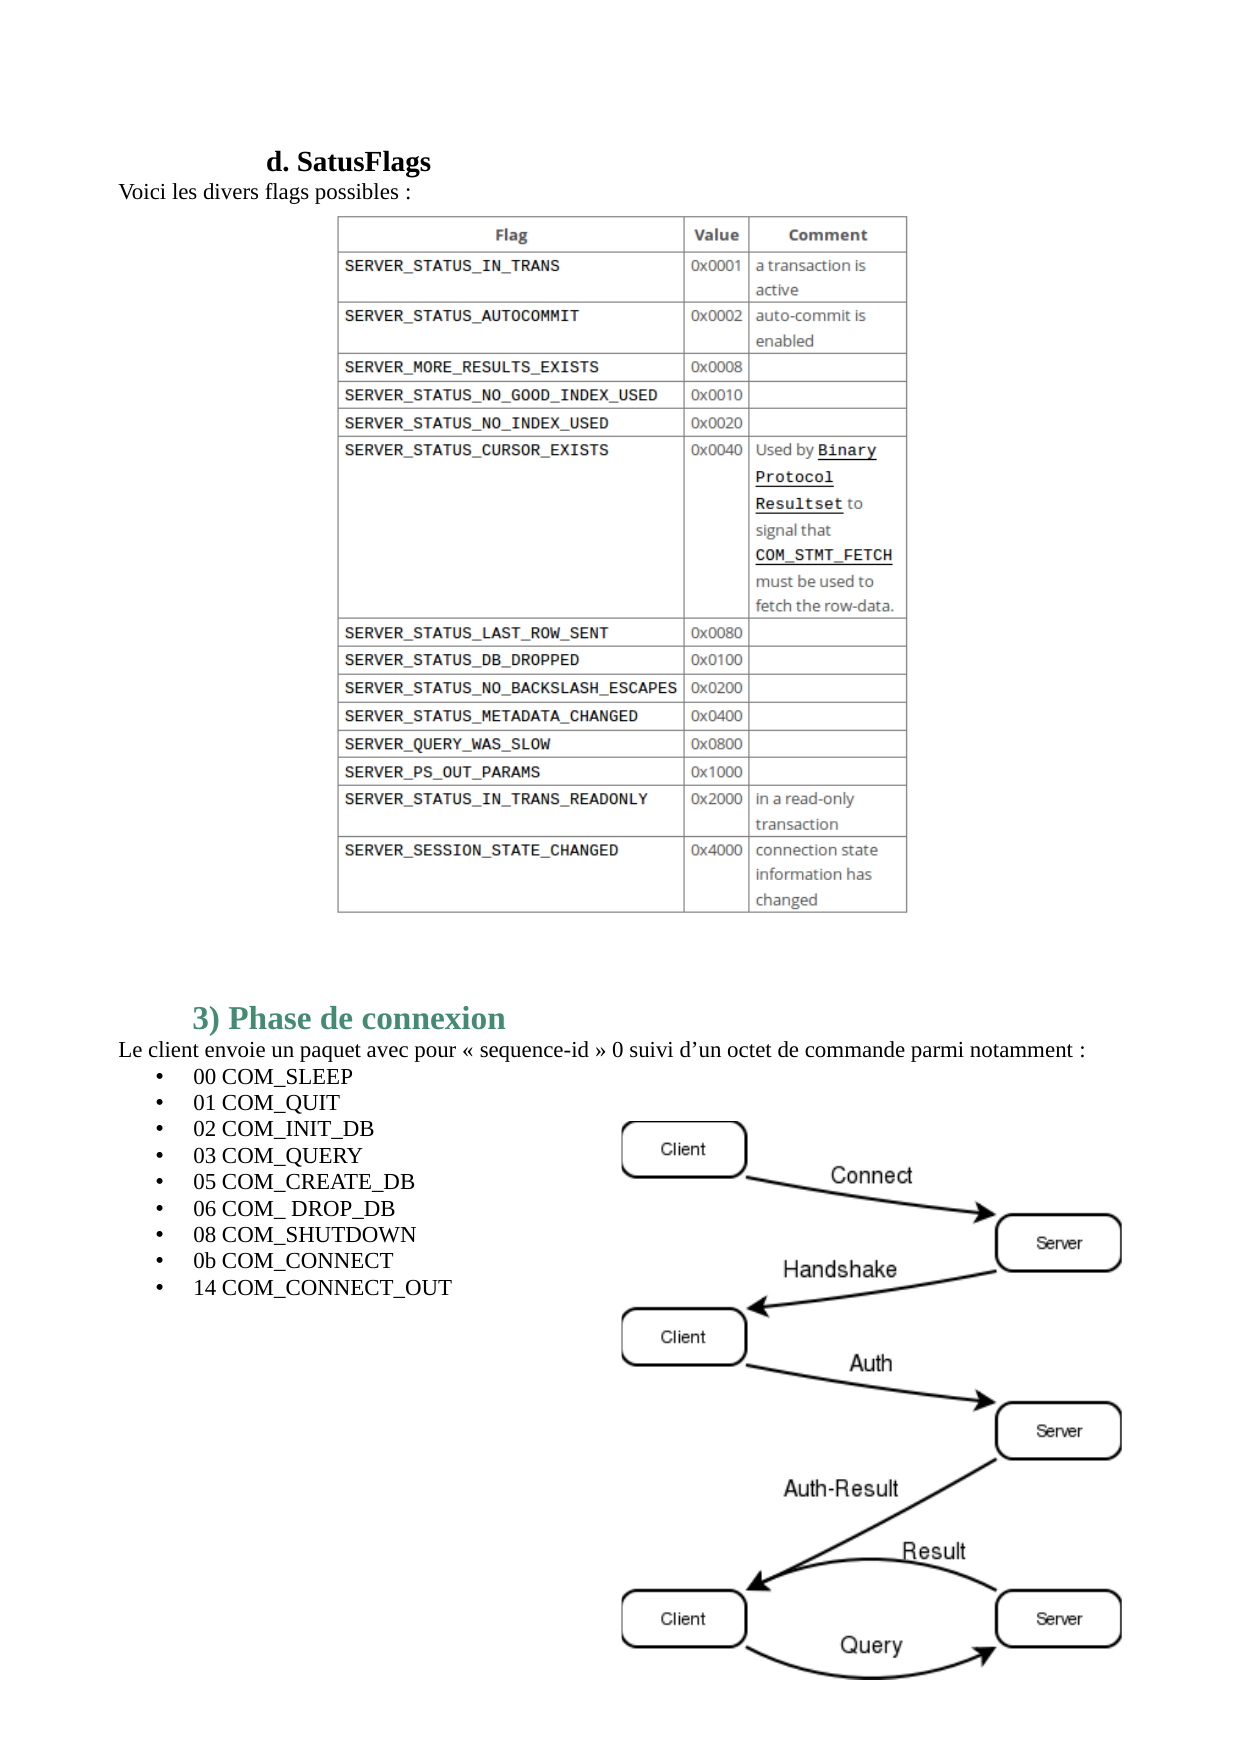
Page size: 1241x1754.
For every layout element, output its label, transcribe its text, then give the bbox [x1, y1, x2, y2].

text 3) Phase de connexion [118, 998, 1122, 1036]
list 00 COM_SLEEP [156, 1063, 1122, 1089]
picture [621, 1121, 1122, 1680]
text Le client envoie un paquet avec pour « sequence-id » 0 suivi d’un octet de commande parmi notamment : [118, 1036, 1122, 1063]
list 02 COM_INIT_DB [156, 1116, 1122, 1142]
list 05 COM_CREATE_DB [156, 1168, 621, 1194]
picture [330, 204, 911, 919]
text d. SatusFlags [118, 144, 1122, 178]
list 14 COM_CONNECT_OUT [156, 1274, 621, 1300]
text Voici les divers flags possibles : [118, 178, 1122, 204]
list 01 COM_QUIT [156, 1089, 1122, 1116]
list 06 COM_ DROP_DB [156, 1194, 621, 1221]
list 03 COM_QUERY [156, 1142, 621, 1168]
list 0b COM_CONNECT [156, 1247, 621, 1274]
list 08 COM_SHUTDOWN [156, 1221, 621, 1247]
